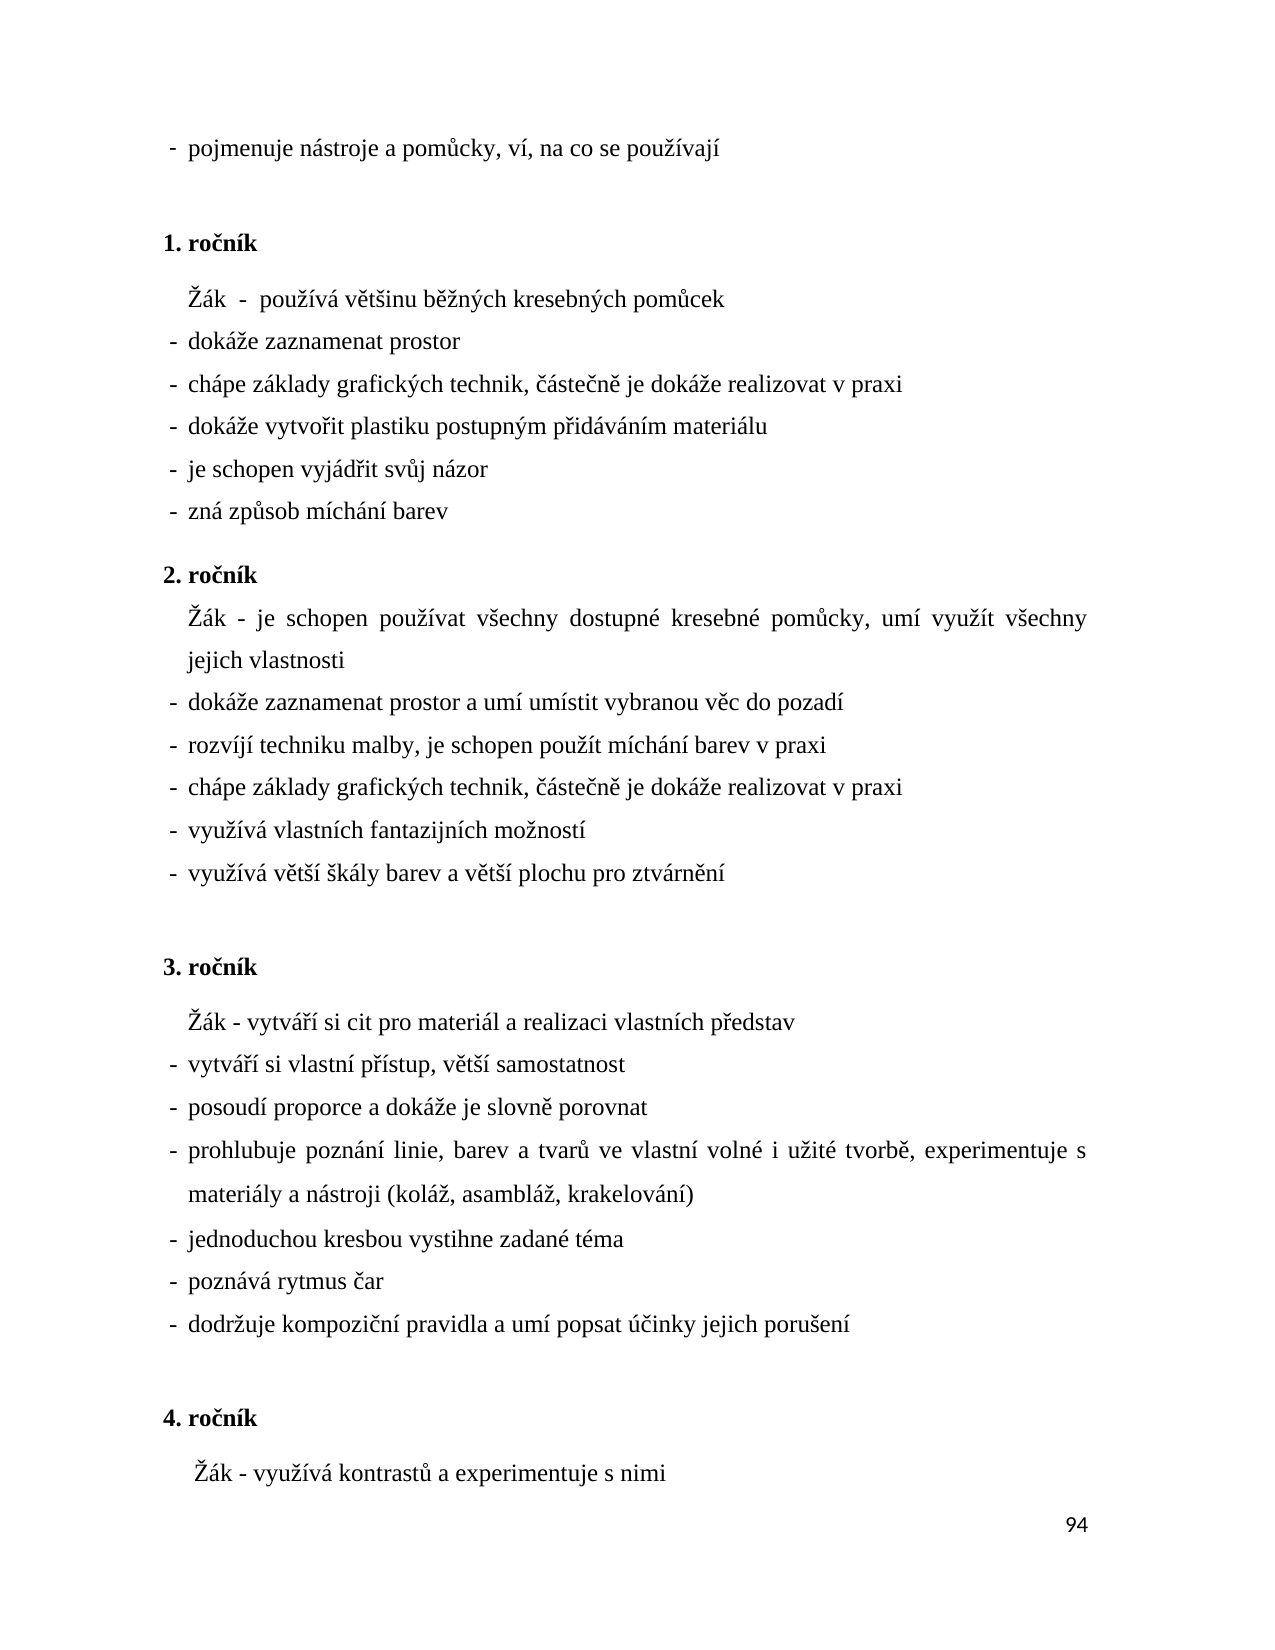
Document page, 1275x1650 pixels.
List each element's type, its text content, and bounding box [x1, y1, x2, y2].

list využívá vlastních fantazijních možností [169, 815, 1088, 844]
text Žák - využívá kontrastů a experimentuje s nimi [187, 1458, 1088, 1487]
list ročník [163, 560, 1088, 589]
list vytváří si vlastní přístup, větší samostatnost [169, 1049, 1088, 1078]
list zná způsob míchání barev [169, 496, 1088, 525]
list je schopen vyjádřit svůj názor [169, 454, 1088, 483]
list prohlubuje poznání linie, barev a tvarů ve vlastní volné i užité tvorbě, experimentuje s materiály a nástroji (koláž, asambláž, krakelování) [169, 1135, 1088, 1208]
text Žák - používá většinu běžných kresebných pomůcek [187, 284, 1088, 312]
list jednoduchou kresbou vystihne zadané téma [169, 1224, 1088, 1252]
list využívá větší škály barev a větší plochu pro ztvárnění [169, 858, 1088, 886]
list ročník [163, 228, 1088, 257]
list ročník [163, 1403, 1088, 1432]
text Žák - vytváří si cit pro materiál a realizaci vlastních představ [187, 1007, 1088, 1036]
list ročník [163, 952, 1088, 980]
list dokáže zaznamenat prostor [169, 326, 1088, 355]
text Žák - je schopen používat všechny dostupné kresebné pomůcky, umí využít všechny jejich vlastnosti [187, 603, 1088, 674]
list pojmenuje nástroje a pomůcky, ví, na co se používají [169, 132, 1088, 163]
list dokáže zaznamenat prostor a umí umístit vybranou věc do pozadí [169, 687, 1088, 716]
list chápe základy grafických technik, částečně je dokáže realizovat v praxi [169, 369, 1088, 398]
list chápe základy grafických technik, částečně je dokáže realizovat v praxi [169, 772, 1088, 801]
list dodržuje kompoziční pravidla a umí popsat účinky jejich porušení [169, 1309, 1088, 1338]
list poznává rytmus čar [169, 1266, 1088, 1295]
list rozvíjí techniku malby, je schopen použít míchání barev v praxi [169, 730, 1088, 758]
list dokáže vytvořit plastiku postupným přidáváním materiálu [169, 411, 1088, 440]
list posoudí proporce a dokáže je slovně porovnat [169, 1092, 1088, 1121]
